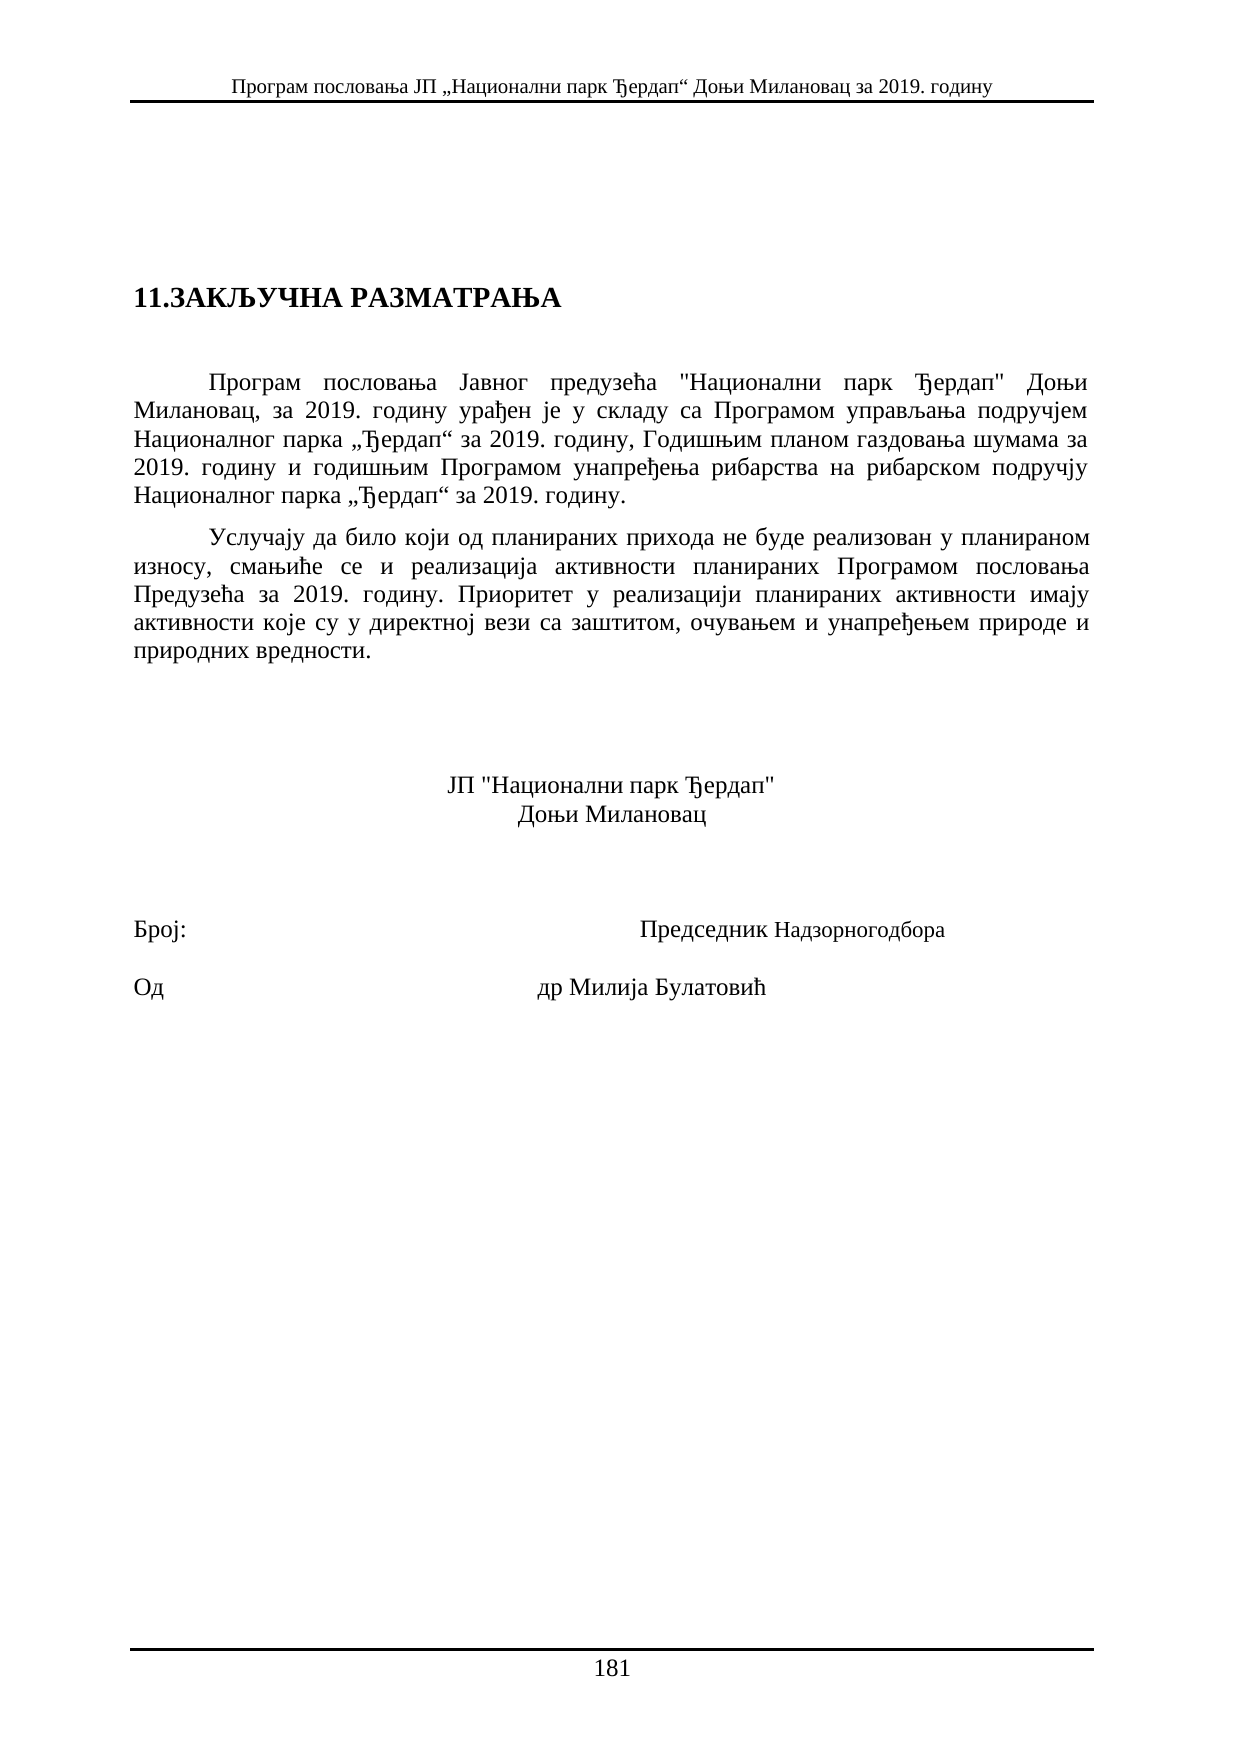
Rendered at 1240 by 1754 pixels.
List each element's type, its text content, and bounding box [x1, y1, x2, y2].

text Од др Милија Булатовић [133, 972, 1091, 1000]
text Програм пословања ЈП „Национални парк Ђердап“ Доњи Милановац за 2019. годину [133, 74, 1091, 98]
list ЗАКЉУЧНА РАЗМАТРАЊА [133, 281, 1091, 314]
text Број: Председник Надзорногодбора [133, 914, 1091, 943]
text Програм пословања Јавног предузећа "Национални парк Ђердап" Доњи Милановац, за 2019. годину урађен је у складу са Програмом управљања подручјем Националног парка „Ђердап“ за 2019. годину, Годишњим планом газдовања шумама за 2019. годину и годишњим Програмом унапређења рибарства на рибарском подручју Националног парка „Ђердап“ за 2019. годину. [133, 368, 1089, 509]
list случају да било који од планираних прихода не буде реализован у планираном износу, смањиће се и реализација активности планираних Програмом пословања Предузећа за 2019. годину. Приоритет у реализацији планираних активности имају активности које су у директној вези са заштитом, очувањем и унапређењем природе и природних вредности. [133, 523, 1091, 664]
text Доњи Милановац [133, 799, 1091, 828]
text ЈП "Национални парк Ђердап" [133, 770, 1089, 799]
text 181 [133, 1653, 1091, 1682]
